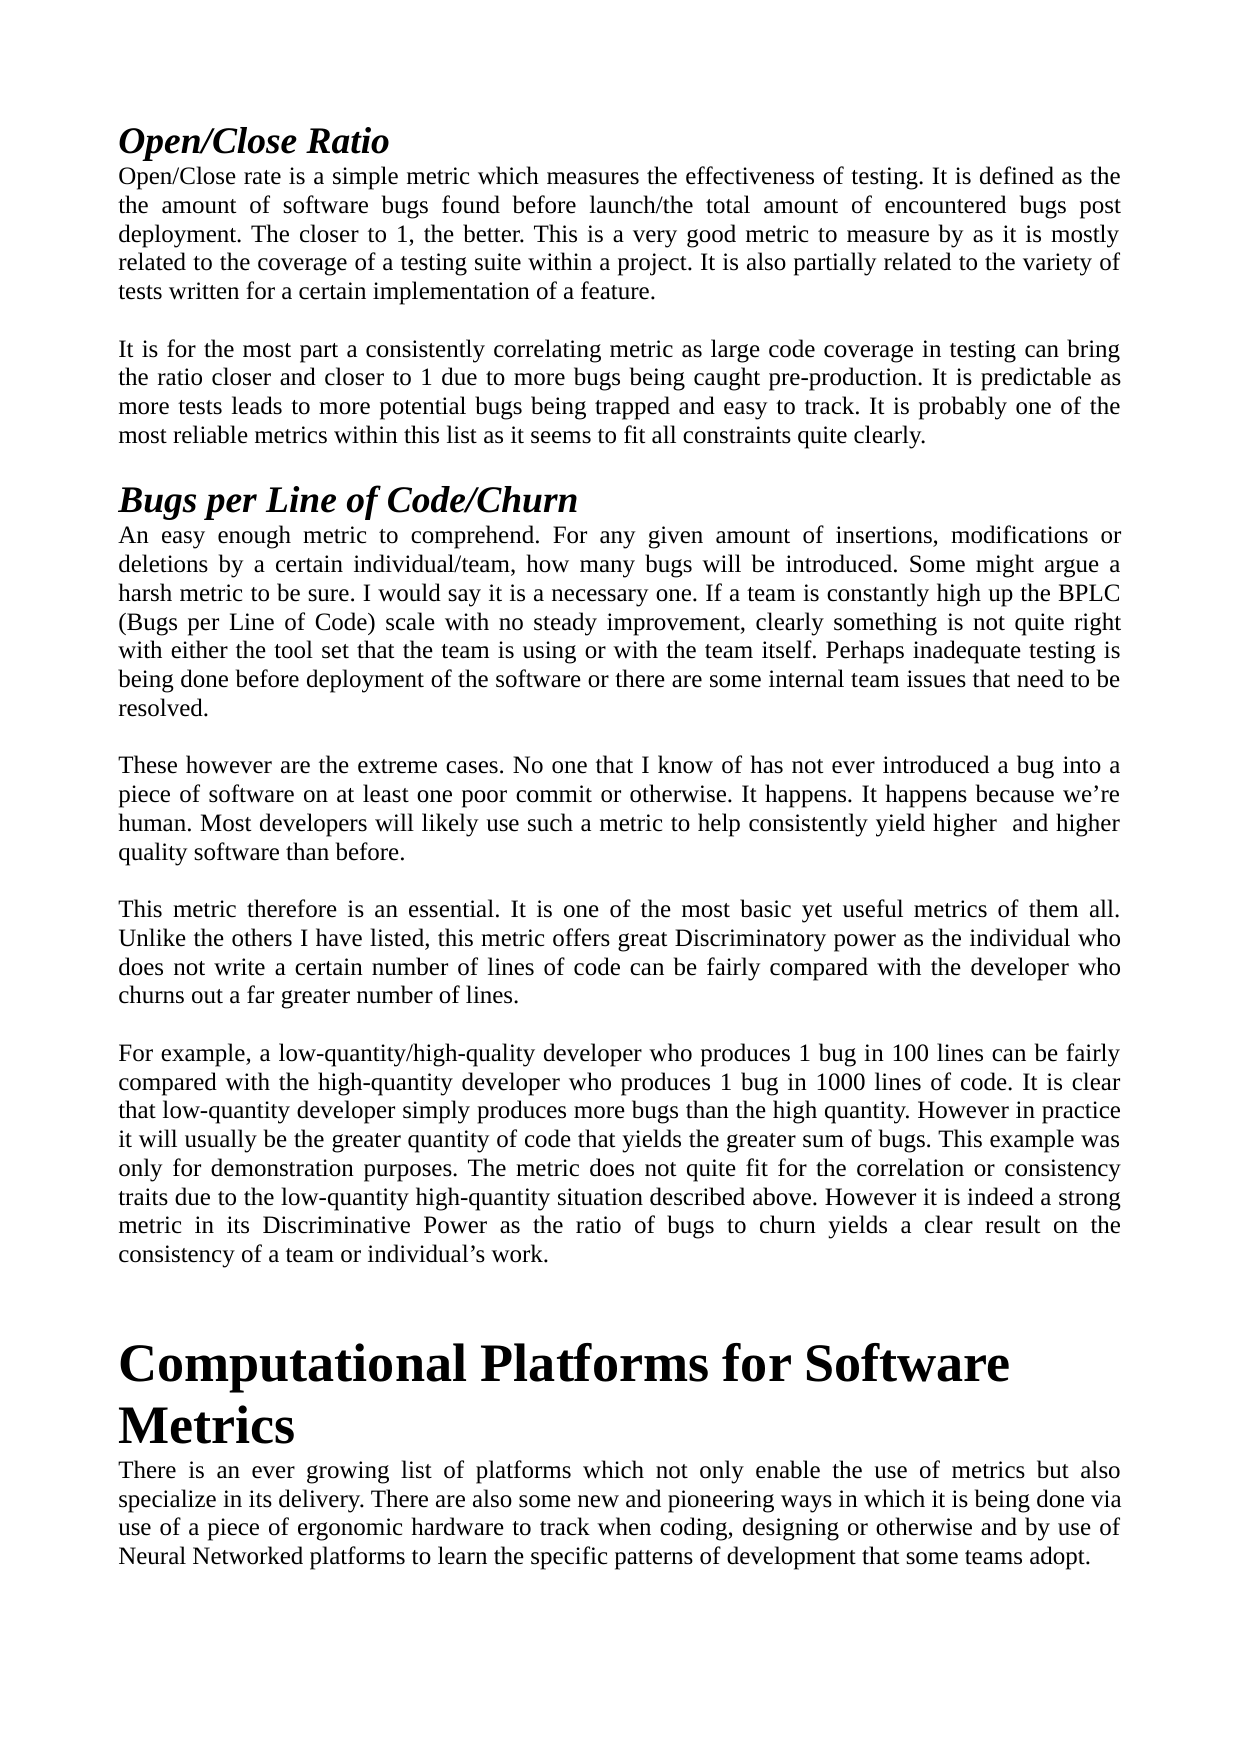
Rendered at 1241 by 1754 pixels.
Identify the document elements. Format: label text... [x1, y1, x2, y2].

text An easy enough metric to comprehend. For any given amount of insertions, modifications or deletions by a certain individual/team, how many bugs will be introduced. Some might argue a harsh metric to be sure. I would say it is a necessary one. If a team is constantly high up the BPLC (Bugs per Line of Code) scale with no steady improvement, clearly something is not quite right with either the tool set that the team is using or with the team itself. Perhaps inadequate testing is being done before deployment of the software or there are some internal team issues that need to be resolved. [118, 521, 1122, 722]
text Open/Close Ratio [118, 118, 1122, 161]
text This metric therefore is an essential. It is one of the most basic yet useful metrics of them all. Unlike the others I have listed, this metric offers great Discriminatory power as the individual who does not write a certain number of lines of code can be fairly compared with the developer who churns out a far greater number of lines. [118, 894, 1122, 1009]
text Bugs per Line of Code/Churn [118, 477, 1122, 521]
text These however are the extreme cases. No one that I know of has not ever introduced a bug into a piece of software on at least one poor commit or otherwise. It happens. It happens because we’re human. Most developers will likely use such a metric to help consistently yield higher and higher quality software than before. [118, 751, 1122, 866]
text Open/Close rate is a simple metric which measures the effectiveness of testing. It is defined as the the amount of software bugs found before launch/the total amount of encountered bugs post deployment. The closer to 1, the better. This is a very good metric to measure by as it is mostly related to the coverage of a testing suite within a project. It is also partially related to the variety of tests written for a certain implementation of a feature. [118, 161, 1122, 305]
text For example, a low-quantity/high-quality developer who produces 1 bug in 100 lines can be fairly compared with the high-quantity developer who produces 1 bug in 1000 lines of code. It is clear that low-quantity developer simply produces more bugs than the high quantity. However in practice it will usually be the greater quantity of code that yields the greater sum of bugs. This example was only for demonstration purposes. The metric does not quite fit for the correlation or consistency traits due to the low-quantity high-quantity situation described above. However it is indeed a strong metric in its Discriminative Power as the ratio of bugs to churn yields a clear result on the consistency of a team or individual’s work. [118, 1038, 1122, 1268]
text Computational Platforms for Software Metrics [118, 1330, 1122, 1455]
text It is for the most part a consistently correlating metric as large code coverage in testing can bring the ratio closer and closer to 1 due to more bugs being caught pre-production. It is predictable as more tests leads to more potential bugs being trapped and easy to track. It is probably one of the most reliable metrics within this list as it seems to fit all constraints quite clearly. [118, 334, 1122, 449]
text There is an ever growing list of platforms which not only enable the use of metrics but also specialize in its delivery. There are also some new and pioneering ways in which it is being done via use of a piece of ergonomic hardware to track when coding, designing or otherwise and by use of Neural Networked platforms to learn the specific patterns of development that some teams adopt. [118, 1455, 1122, 1570]
